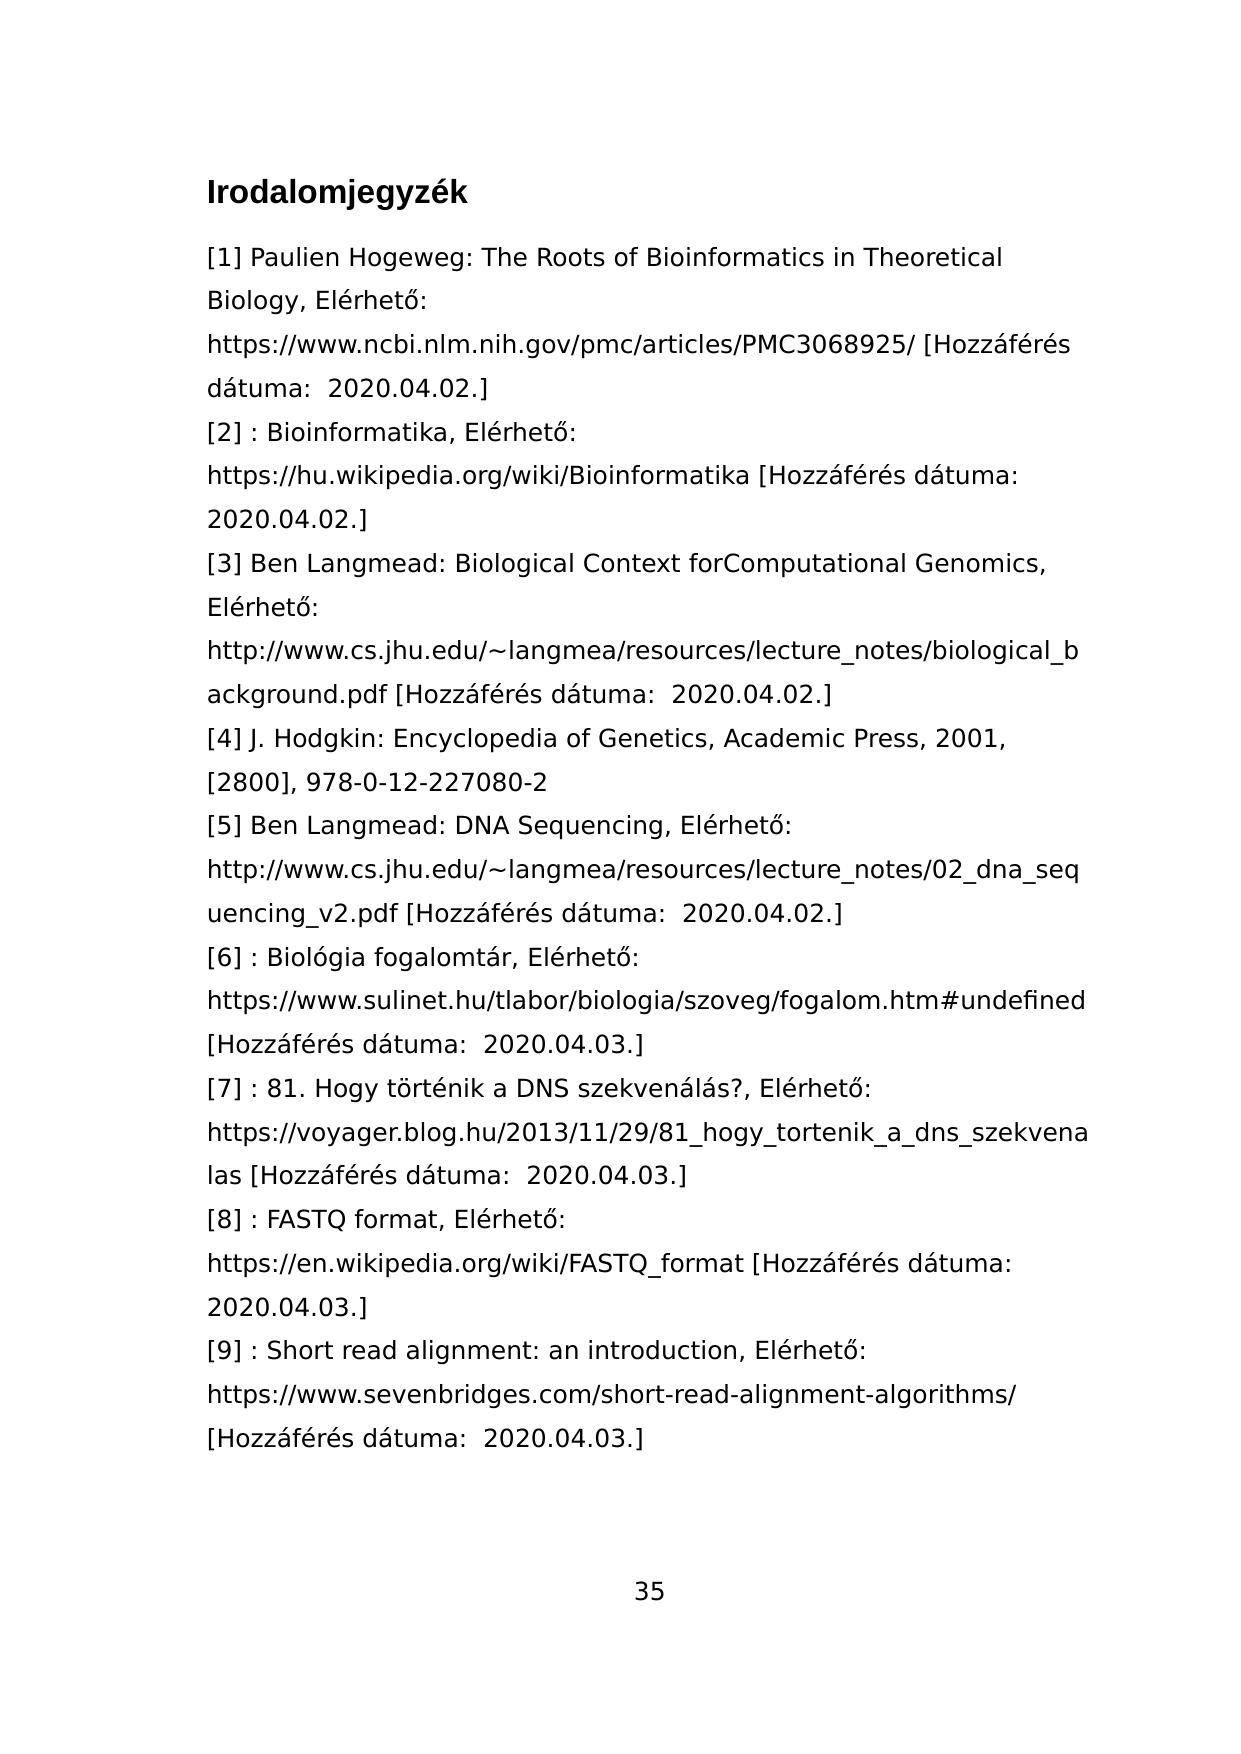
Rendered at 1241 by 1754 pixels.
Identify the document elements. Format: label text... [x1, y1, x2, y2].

text [3] Ben Langmead: Biological Context forComputational Genomics, Elérhető: http://www.cs.jhu.edu/~langmea/resources/lecture_notes/biological_background.pdf [Hozzáférés dátuma: 2020.04.02.] [207, 549, 1093, 709]
text [9] : Short read alignment: an introduction, Elérhető: https://www.sevenbridges.com/short-read-alignment-algorithms/ [Hozzáférés dátuma: 2020.04.03.] [207, 1336, 1093, 1453]
text [5] Ben Langmead: DNA Sequencing, Elérhető: http://www.cs.jhu.edu/~langmea/resources/lecture_notes/02_dna_sequencing_v2.pdf [Hozzáférés dátuma: 2020.04.02.] [207, 811, 1093, 928]
text [2] : Bioinformatika, Elérhető: https://hu.wikipedia.org/wiki/Bioinformatika [Hozzáférés dátuma: 2020.04.02.] [207, 418, 1093, 534]
text [8] : FASTQ format, Elérhető: https://en.wikipedia.org/wiki/FASTQ_format [Hozzáférés dátuma: 2020.04.03.] [207, 1205, 1093, 1322]
text [1] Paulien Hogeweg: The Roots of Bioinformatics in Theoretical Biology, Elérhető: https://www.ncbi.nlm.nih.gov/pmc/articles/PMC3068925/ [Hozzáférés dátuma: 2020.04.02.] [207, 243, 1093, 403]
text [4] J. Hodgkin: Encyclopedia of Genetics, Academic Press, 2001, [2800], 978-0-12-227080-2 [207, 724, 1093, 797]
text [7] : 81. Hogy történik a DNS szekvenálás?, Elérhető: https://voyager.blog.hu/2013/11/29/81_hogy_tortenik_a_dns_szekvenalas [Hozzáférés dátuma: 2020.04.03.] [207, 1074, 1093, 1191]
text [6] : Biológia fogalomtár, Elérhető: https://www.sulinet.hu/tlabor/biologia/szoveg/fogalom.htm#undefined [Hozzáférés dátuma: 2020.04.03.] [207, 943, 1093, 1059]
subtitle Irodalomjegyzék [207, 173, 1093, 211]
